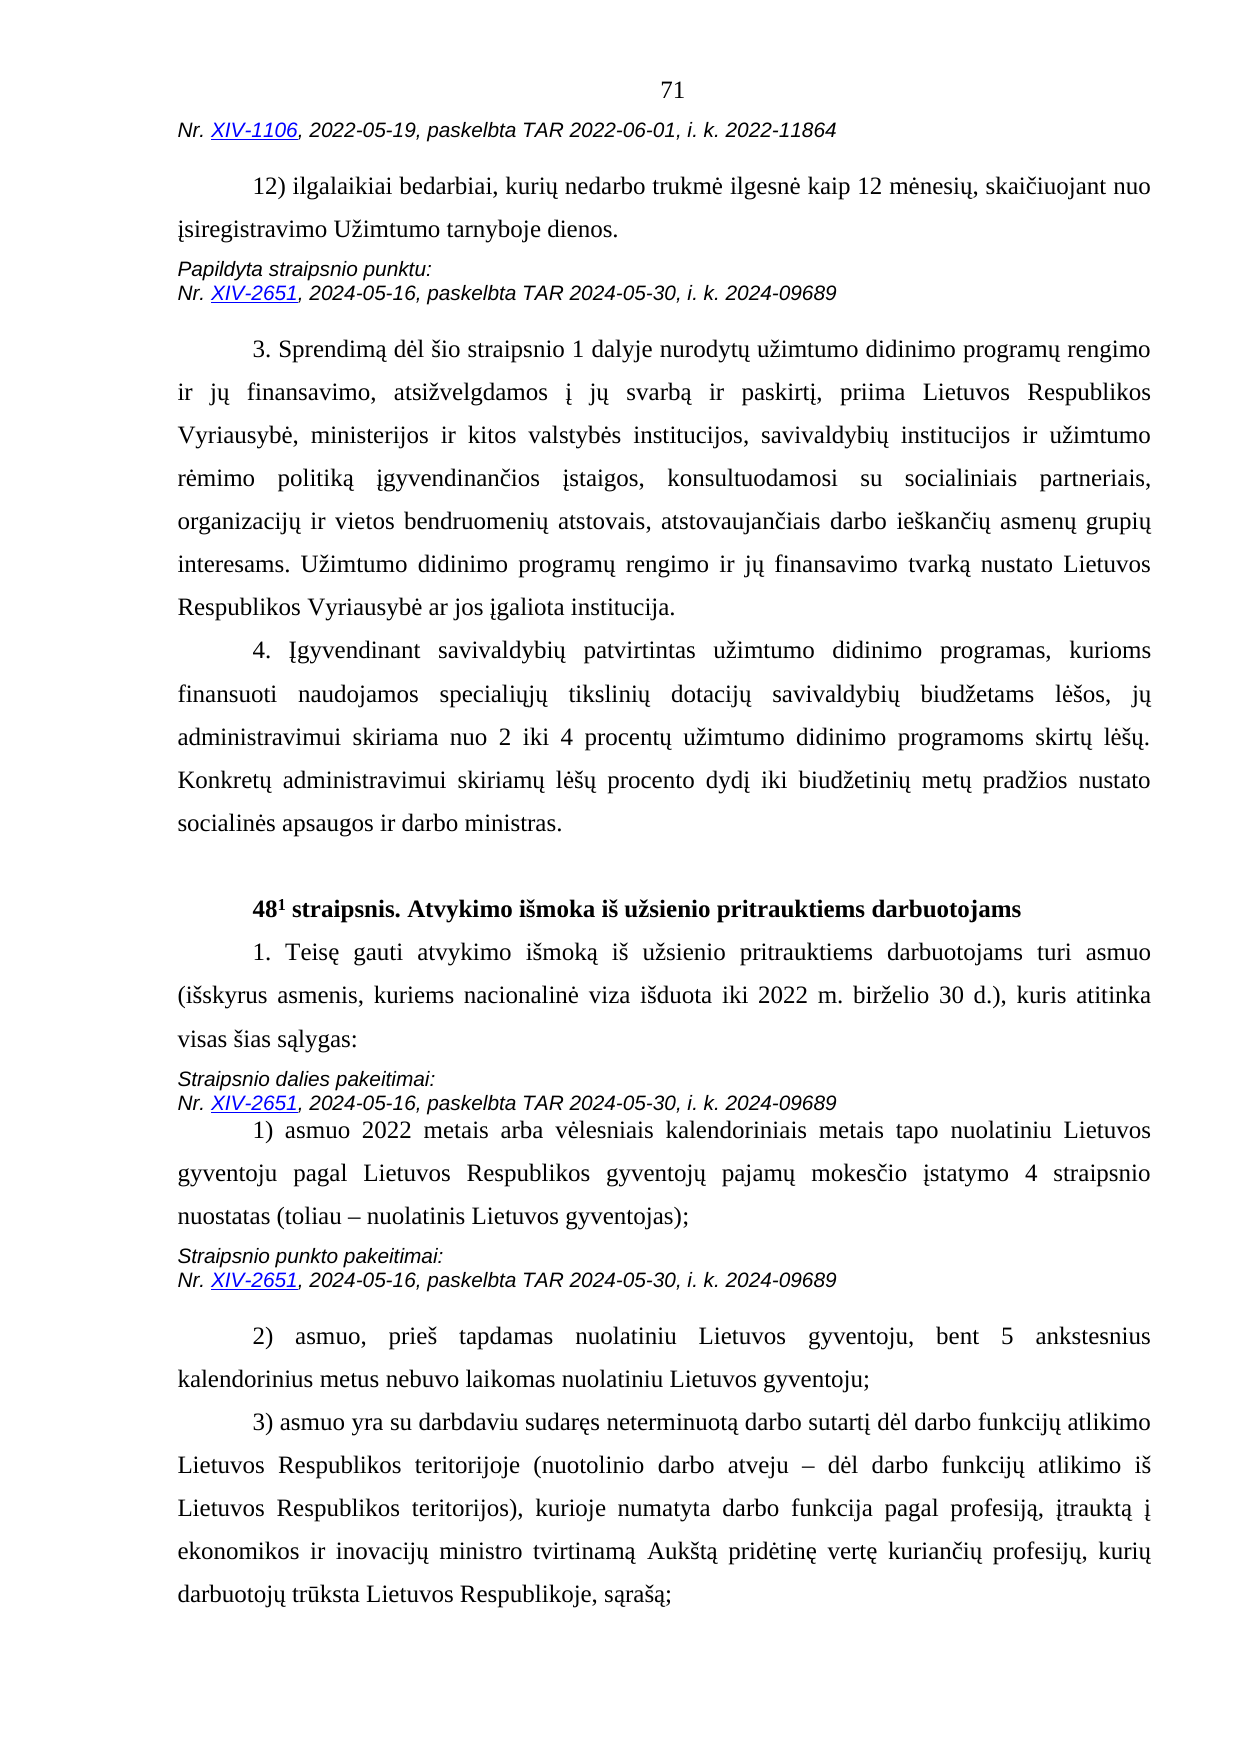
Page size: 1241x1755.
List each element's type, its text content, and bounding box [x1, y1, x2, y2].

text Papildyta straipsnio punktu: [177, 257, 1152, 281]
text Nr. XIV-2651, 2024-05-16, paskelbta TAR 2024-05-30, i. k. 2024-09689 [177, 281, 1152, 305]
text 2) asmuo, prieš tapdamas nuolatiniu Lietuvos gyventoju, bent 5 ankstesnius kalendorinius metus nebuvo laikomas nuolatiniu Lietuvos gyventoju; [177, 1321, 1152, 1393]
text 4. Įgyvendinant savivaldybių patvirtintas užimtumo didinimo programas, kurioms finansuoti naudojamos specialiųjų tikslinių dotacijų savivaldybių biudžetams lėšos, jų administravimui skiriama nuo 2 iki 4 procentų užimtumo didinimo programoms skirtų lėšų. Konkretų administravimui skiriamų lėšų procento dydį iki biudžetinių metų pradžios nustato socialinės apsaugos ir darbo ministras. [177, 636, 1152, 837]
text Nr. XIV-2651, 2024-05-16, paskelbta TAR 2024-05-30, i. k. 2024-09689 [177, 1091, 1152, 1115]
text 481 straipsnis. Atvykimo išmoka iš užsienio pritrauktiems darbuotojams [177, 894, 1152, 923]
text Nr. XIV-2651, 2024-05-16, paskelbta TAR 2024-05-30, i. k. 2024-09689 [177, 1268, 1152, 1292]
text Straipsnio punkto pakeitimai: [177, 1244, 1152, 1268]
text Nr. XIV-1106, 2022-05-19, paskelbta TAR 2022-06-01, i. k. 2022-11864 [177, 118, 1152, 142]
text 1. Teisę gauti atvykimo išmoką iš užsienio pritrauktiems darbuotojams turi asmuo (išskyrus asmenis, kuriems nacionalinė viza išduota iki 2022 m. birželio 30 d.), kuris atitinka visas šias sąlygas: [177, 937, 1152, 1052]
text 1) asmuo 2022 metais arba vėlesniais kalendoriniais metais tapo nuolatiniu Lietuvos gyventoju pagal Lietuvos Respublikos gyventojų pajamų mokesčio įstatymo 4 straipsnio nuostatas (toliau – nuolatinis Lietuvos gyventojas); [177, 1115, 1152, 1230]
text 3. Sprendimą dėl šio straipsnio 1 dalyje nurodytų užimtumo didinimo programų rengimo ir jų finansavimo, atsižvelgdamos į jų svarbą ir paskirtį, priima Lietuvos Respublikos Vyriausybė, ministerijos ir kitos valstybės institucijos, savivaldybių institucijos ir užimtumo rėmimo politiką įgyvendinančios įstaigos, konsultuodamosi su socialiniais partneriais, organizacijų ir vietos bendruomenių atstovais, atstovaujančiais darbo ieškančių asmenų grupių interesams. Užimtumo didinimo programų rengimo ir jų finansavimo tvarką nustato Lietuvos Respublikos Vyriausybė ar jos įgaliota institucija. [177, 334, 1152, 621]
text Straipsnio dalies pakeitimai: [177, 1067, 1152, 1091]
text 12) ilgalaikiai bedarbiai, kurių nedarbo trukmė ilgesnė kaip 12 mėnesių, skaičiuojant nuo įsiregistravimo Užimtumo tarnyboje dienos. [177, 171, 1152, 243]
text 3) asmuo yra su darbdaviu sudaręs neterminuotą darbo sutartį dėl darbo funkcijų atlikimo Lietuvos Respublikos teritorijoje (nuotolinio darbo atveju – dėl darbo funkcijų atlikimo iš Lietuvos Respublikos teritorijos), kurioje numatyta darbo funkcija pagal profesiją, įtrauktą į ekonomikos ir inovacijų ministro tvirtinamą Aukštą pridėtinę vertę kuriančių profesijų, kurių darbuotojų trūksta Lietuvos Respublikoje, sąrašą; [177, 1407, 1152, 1608]
